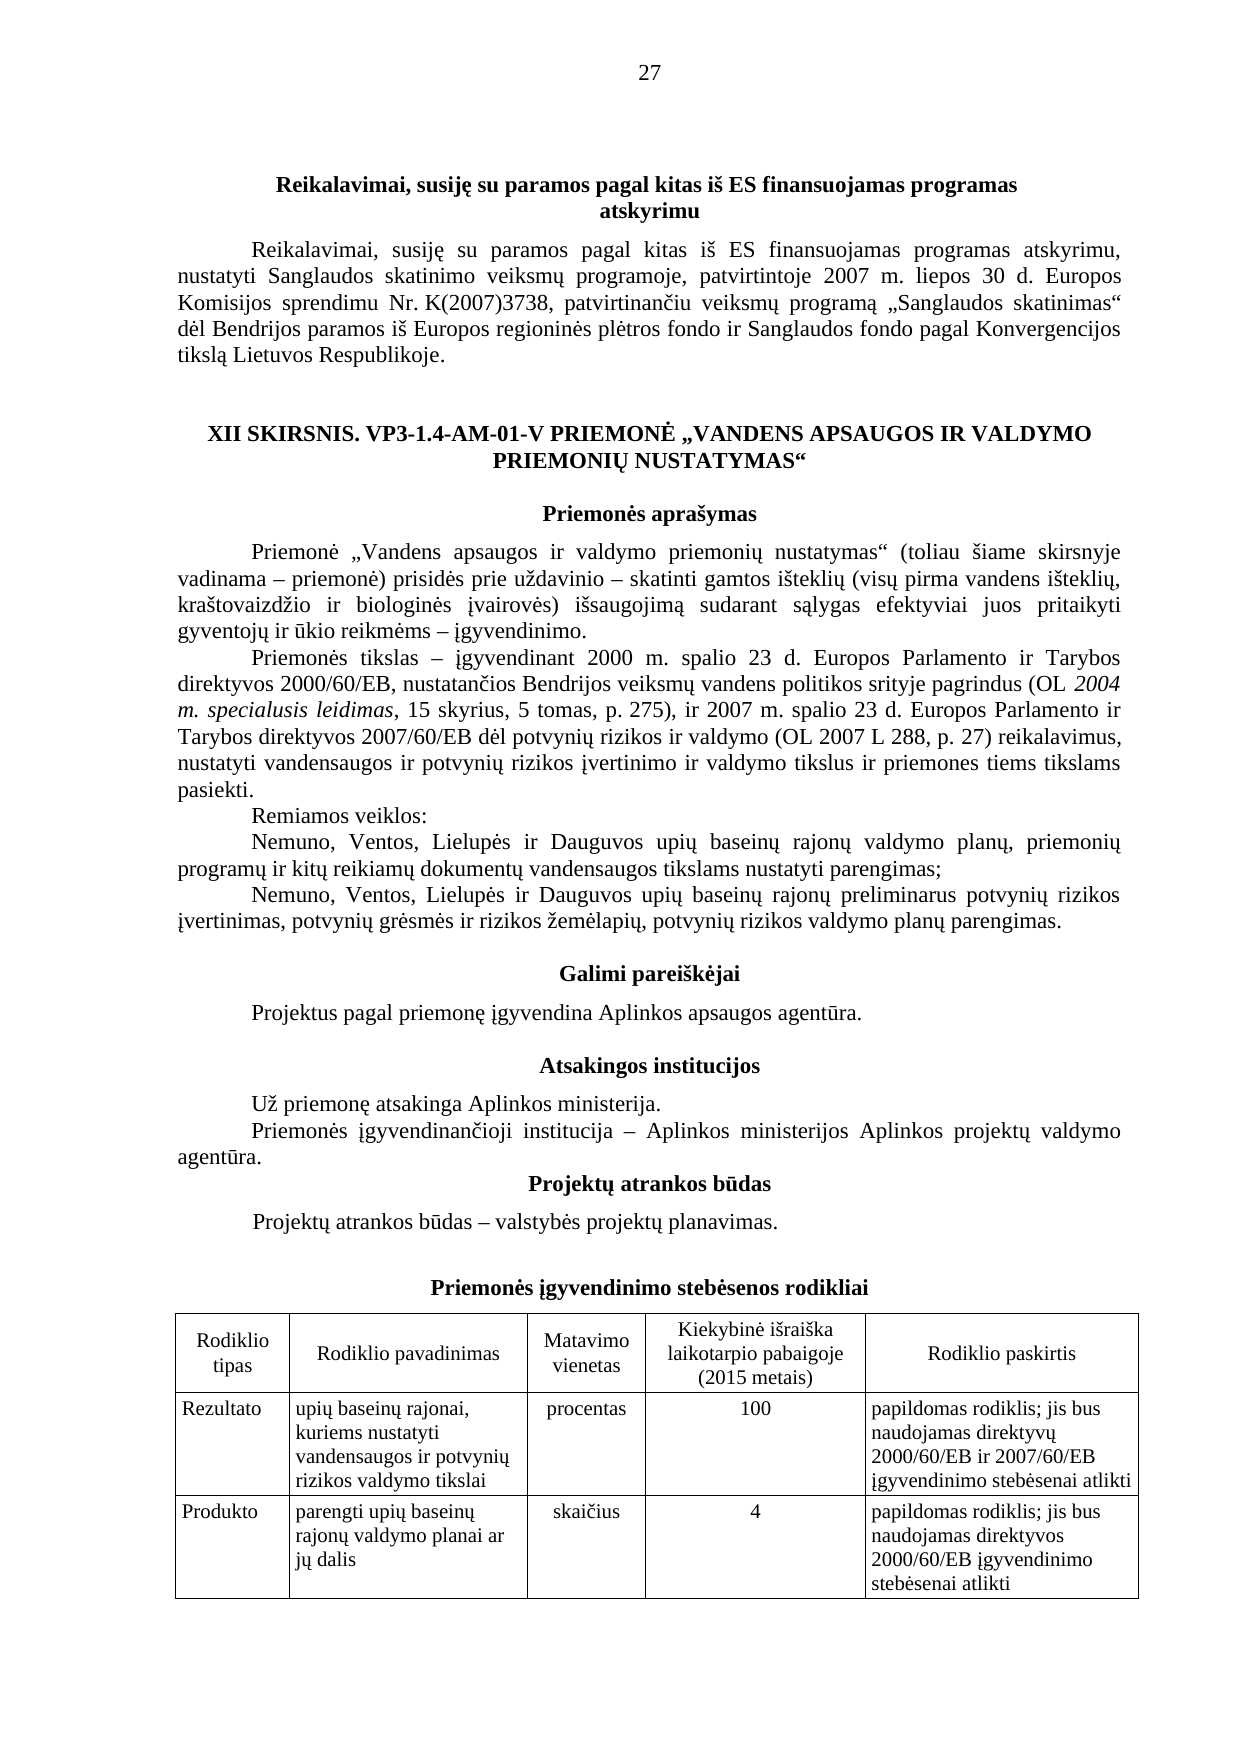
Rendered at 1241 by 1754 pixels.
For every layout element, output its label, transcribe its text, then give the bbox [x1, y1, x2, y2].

text Atsakingos institucijos [177, 1052, 1122, 1078]
text Galimi pareiškėjai [177, 960, 1122, 986]
text Priemonė „Vandens apsaugos ir valdymo priemonių nustatymas“ (toliau šiame skirsnyje vadinama – priemonė) prisidės prie uždavinio – skatinti gamtos išteklių (visų pirma vandens išteklių, kraštovaizdžio ir biologinės įvairovės) išsaugojimą sudarant sąlygas efektyviai juos pritaikyti gyventojų ir ūkio reikmėms – įgyvendinimo. [177, 538, 1122, 644]
subtitle XII sKIRSNIS. VP3-1.4-AM-01-V PRIEMONĖ „VANDENS APSAUGOS IR VALDYMO PRIEMONIŲ NUSTATYMAS“ [177, 421, 1122, 473]
table_cell papildomas rodiklis; jis bus naudojamas direktyvų 2000/60/EB ir 2007/60/EB įgyvendinimo stebėsenai atlikti [866, 1393, 1138, 1495]
text Už priemonę atsakinga Aplinkos ministerija. [177, 1091, 1122, 1117]
table_header Rodiklio pavadinimas [290, 1314, 527, 1392]
table_cell Produkto [176, 1496, 289, 1598]
table_cell papildomas rodiklis; jis bus naudojamas direktyvos 2000/60/EB įgyvendinimo stebėsenai atlikti [866, 1496, 1138, 1598]
table_cell procentas [528, 1393, 645, 1495]
table_header Rodiklio paskirtis [866, 1314, 1138, 1392]
text Projektų atrankos būdas – valstybės projektų planavimas. [177, 1208, 1122, 1235]
text Reikalavimai, susiję su paramos pagal kitas iš ES finansuojamas programas atskyrimu, nustatyti Sanglaudos skatinimo veiksmų programoje, patvirtintoje 2007 m. liepos 30 d. Europos Komisijos sprendimu Nr. K(2007)3738, patvirtinančiu veiksmų programą „Sanglaudos skatinimas“ dėl Bendrijos paramos iš Europos regioninės plėtros fondo ir Sanglaudos fondo pagal Konvergencijos tikslą Lietuvos Respublikoje. [177, 236, 1122, 368]
text Priemonės aprašymas [177, 499, 1122, 526]
table_cell parengti upių baseinų rajonų valdymo planai ar jų dalis [290, 1496, 527, 1598]
table_cell skaičius [528, 1496, 645, 1598]
text Priemonės įgyvendinimo stebėsenos rodikliai [177, 1274, 1122, 1300]
text Nemuno, Ventos, Lielupės ir Dauguvos upių baseinų rajonų preliminarus potvynių rizikos įvertinimas, potvynių grėsmės ir rizikos žemėlapių, potvynių rizikos valdymo planų parengimas. [177, 881, 1122, 934]
table_header Matavimo vienetas [528, 1314, 645, 1392]
text Priemonės tikslas – įgyvendinant 2000 m. spalio 23 d. Europos Parlamento ir Tarybos direktyvos 2000/60/EB, nustatančios Bendrijos veiksmų vandens politikos srityje pagrindus (OL 2004 m. specialusis leidimas, 15 skyrius, 5 tomas, p. 275), ir 2007 m. spalio 23 d. Europos Parlamento ir Tarybos direktyvos 2007/60/EB dėl potvynių rizikos ir valdymo (OL 2007 L 288, p. 27) reikalavimus, nustatyti vandensaugos ir potvynių rizikos įvertinimo ir valdymo tikslus ir priemones tiems tikslams pasiekti. [177, 644, 1122, 802]
text Remiamos veiklos: [177, 802, 1122, 828]
text Projektų atrankos būdas [177, 1169, 1122, 1196]
text Priemonės įgyvendinančioji institucija – Aplinkos ministerijos Aplinkos projektų valdymo agentūra. [177, 1117, 1122, 1169]
table_cell 4 [646, 1496, 865, 1598]
text Projektus pagal priemonę įgyvendina Aplinkos apsaugos agentūra. [177, 999, 1122, 1025]
table_cell Rezultato [176, 1393, 289, 1495]
text Reikalavimai, susiję su paramos pagal kitas iš ES finansuojamas programas atskyrimu [177, 171, 1122, 223]
table_cell upių baseinų rajonai, kuriems nustatyti vandensaugos ir potvynių rizikos valdymo tikslai [290, 1393, 527, 1495]
text Nemuno, Ventos, Lielupės ir Dauguvos upių baseinų rajonų valdymo planų, priemonių programų ir kitų reikiamų dokumentų vandensaugos tikslams nustatyti parengimas; [177, 828, 1122, 881]
table_cell 100 [646, 1393, 865, 1495]
table_header Rodiklio tipas [176, 1314, 289, 1392]
table_header Kiekybinė išraiška laikotarpio pabaigoje (2015 metais) [646, 1314, 865, 1392]
